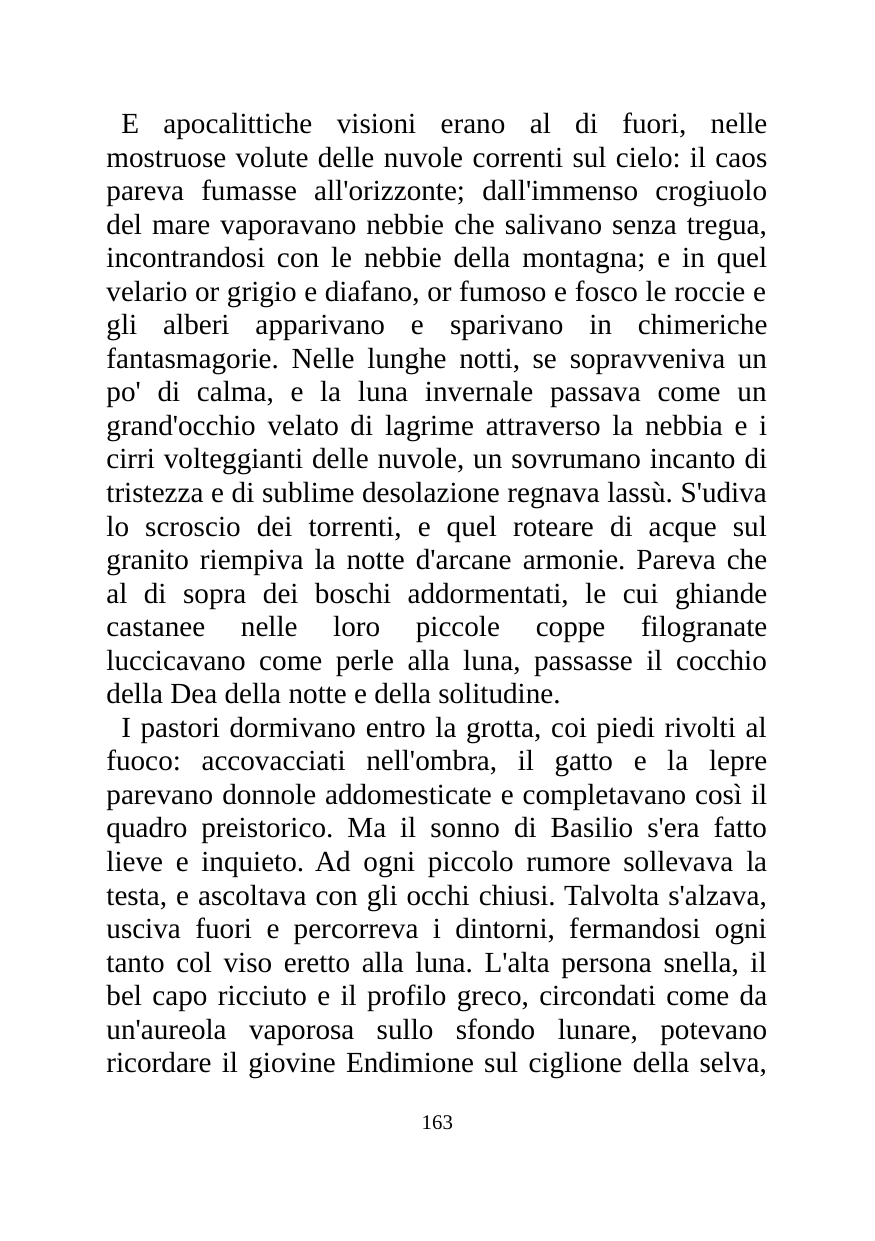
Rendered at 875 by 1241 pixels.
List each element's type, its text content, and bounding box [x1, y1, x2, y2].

text E apocalittiche visioni erano al di fuori, nelle mostruose volute delle nuvole correnti sul cielo: il caos pareva fumasse all'orizzonte; dall'immenso crogiuolo del mare vaporavano nebbie che salivano senza tregua, incontrandosi con le nebbie della montagna; e in quel velario or grigio e diafano, or fumoso e fosco le roccie e gli alberi apparivano e sparivano in chimeriche fantasmagorie. Nelle lunghe notti, se sopravveniva un po' di calma, e la luna invernale passava come un grand'occhio velato di lagrime attraverso la nebbia e i cirri volteggianti delle nuvole, un sovrumano incanto di tristezza e di sublime desolazione regnava lassù. S'udiva lo scroscio dei torrenti, e quel roteare di acque sul granito riempiva la notte d'arcane armonie. Pareva che al di sopra dei boschi addormentati, le cui ghiande castanee nelle loro piccole coppe filogranate luccicavano come perle alla luna, passasse il cocchio della Dea della notte e della solitudine. [106, 106, 768, 710]
text I pastori dormivano entro la grotta, coi piedi rivolti al fuoco: accovacciati nell'ombra, il gatto e la lepre parevano donnole addomesticate e completavano così il quadro preistorico. Ma il sonno di Basilio s'era fatto lieve e inquieto. Ad ogni piccolo rumore sollevava la testa, e ascoltava con gli occhi chiusi. Talvolta s'alzava, usciva fuori e percorreva i dintorni, fermandosi ogni tanto col viso eretto alla luna. L'alta persona snella, il bel capo ricciuto e il profilo greco, circondati come da un'aureola vaporosa sullo sfondo lunare, potevano ricordare il giovine Endimione sul ciglione della selva, [106, 710, 768, 1079]
